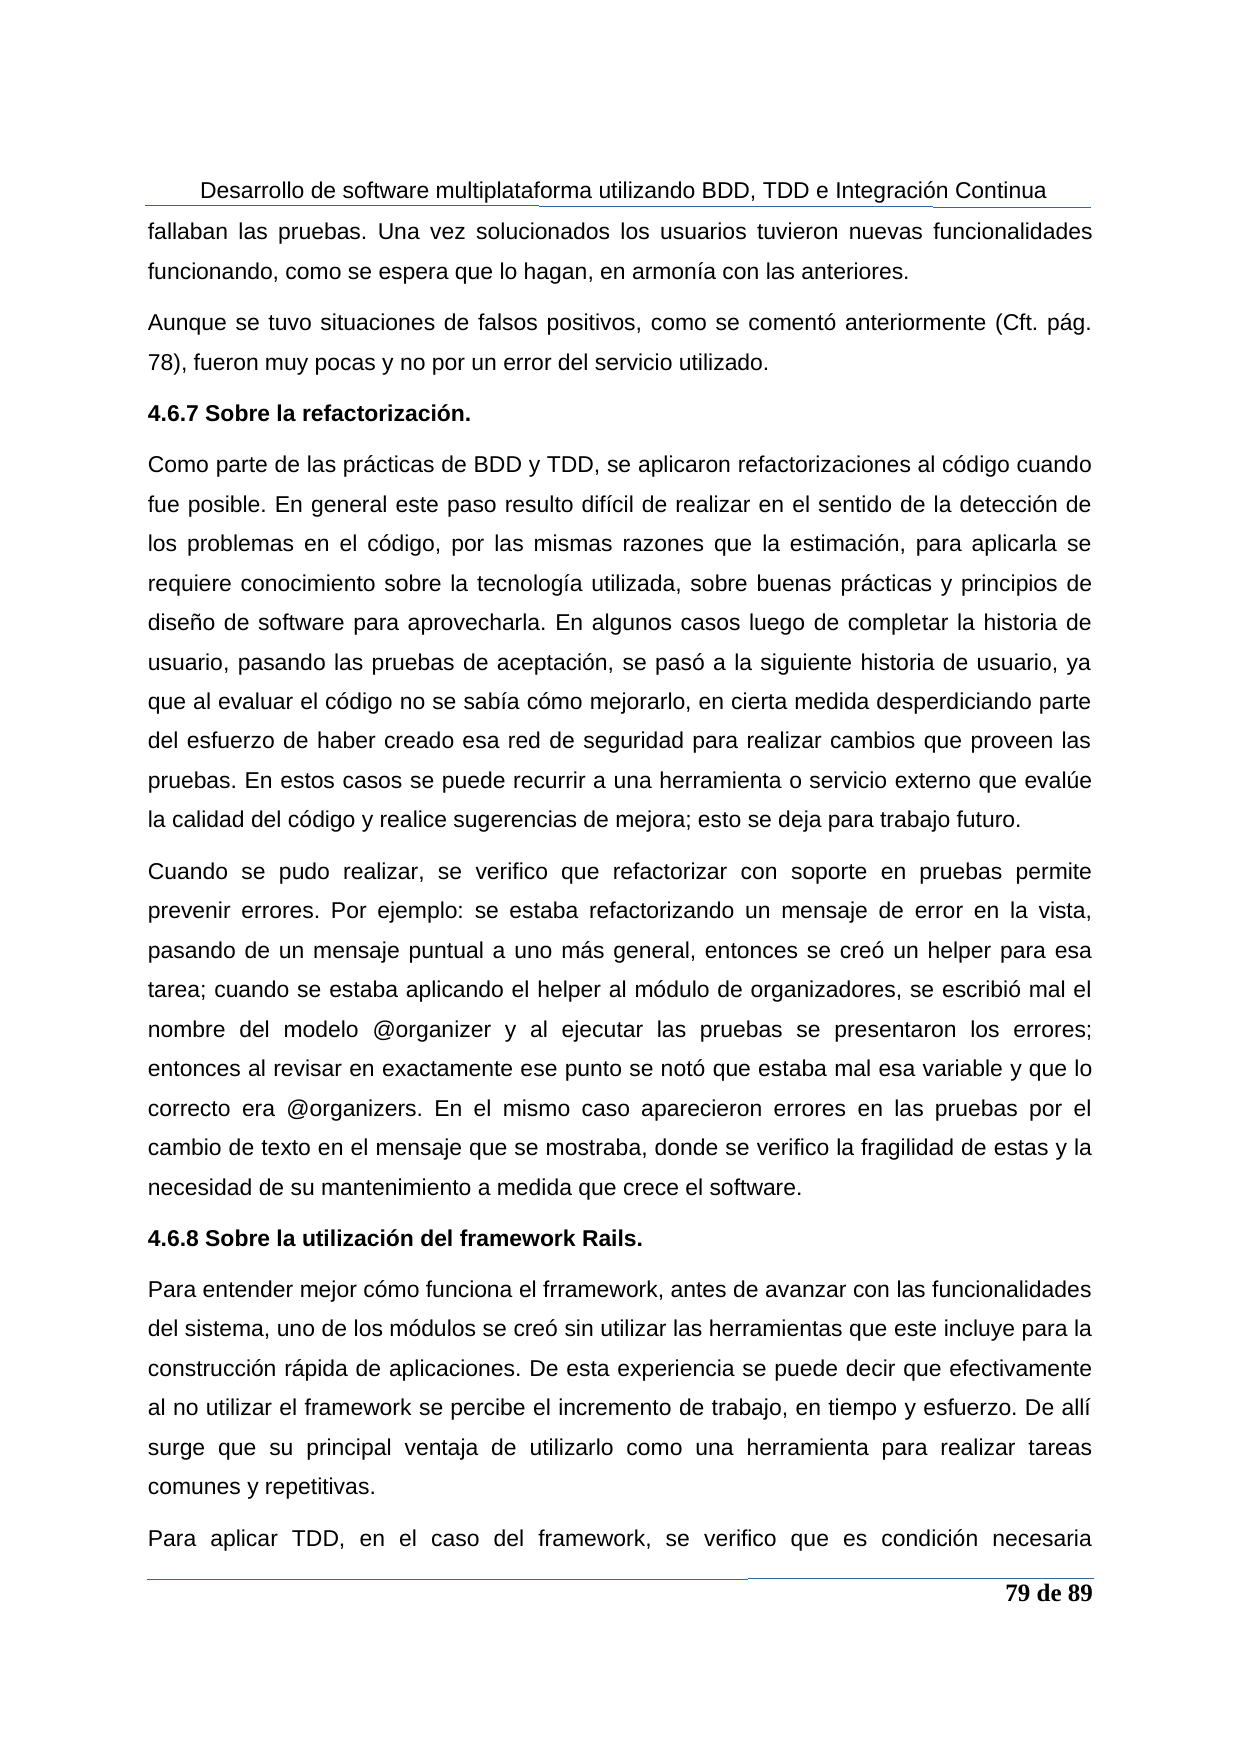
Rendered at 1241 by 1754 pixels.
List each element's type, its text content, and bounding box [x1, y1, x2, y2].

text Para entender mejor cómo funciona el frramework, antes de avanzar con las funcionalidades del sistema, uno de los módulos se creó sin utilizar las herramientas que este incluye para la construcción rápida de aplicaciones. De esta experiencia se puede decir que efectivamente al no utilizar el framework se percibe el incremento de trabajo, en tiempo y esfuerzo. De allí surge que su principal ventaja de utilizarlo como una herramienta para realizar tareas comunes y repetitivas. [148, 1276, 1093, 1500]
text Cuando se pudo realizar, se verifico que refactorizar con soporte en pruebas permite prevenir errores. Por ejemplo: se estaba refactorizando un mensaje de error en la vista, pasando de un mensaje puntual a uno más general, entonces se creó un helper para esa tarea; cuando se estaba aplicando el helper al módulo de organizadores, se escribió mal el nombre del modelo @organizer y al ejecutar las pruebas se presentaron los errores; entonces al revisar en exactamente ese punto se notó que estaba mal esa variable y que lo correcto era @organizers. En el mismo caso aparecieron errores en las pruebas por el cambio de texto en el mensaje que se mostraba, donde se verifico la fragilidad de estas y la necesidad de su mantenimiento a medida que crece el software. [148, 858, 1093, 1200]
text Aunque se tuvo situaciones de falsos positivos, como se comentó anteriormente (Cft. pág. 78), fueron muy pocas y no por un error del servicio utilizado. [148, 309, 1093, 375]
text fallaban las pruebas. Una vez solucionados los usuarios tuvieron nuevas funcionalidades funcionando, como se espera que lo hagan, en armonía con las anteriores. [148, 218, 1093, 284]
text Para aplicar TDD, en el caso del framework, se verifico que es condición necesaria [148, 1524, 1093, 1551]
text 4.6.8 Sobre la utilización del framework Rails. [148, 1225, 1093, 1251]
text Como parte de las prácticas de BDD y TDD, se aplicaron refactorizaciones al código cuando fue posible. En general este paso resulto difícil de realizar en el sentido de la detección de los problemas en el código, por las mismas razones que la estimación, para aplicarla se requiere conocimiento sobre la tecnología utilizada, sobre buenas prácticas y principios de diseño de software para aprovecharla. En algunos casos luego de completar la historia de usuario, pasando las pruebas de aceptación, se pasó a la siguiente historia de usuario, ya que al evaluar el código no se sabía cómo mejorarlo, en cierta medida desperdiciando parte del esfuerzo de haber creado esa red de seguridad para realizar cambios que proveen las pruebas. En estos casos se puede recurrir a una herramienta o servicio externo que evalúe la calidad del código y realice sugerencias de mejora; esto se deja para trabajo futuro. [148, 451, 1093, 833]
text 4.6.7 Sobre la refactorización. [148, 400, 1093, 426]
